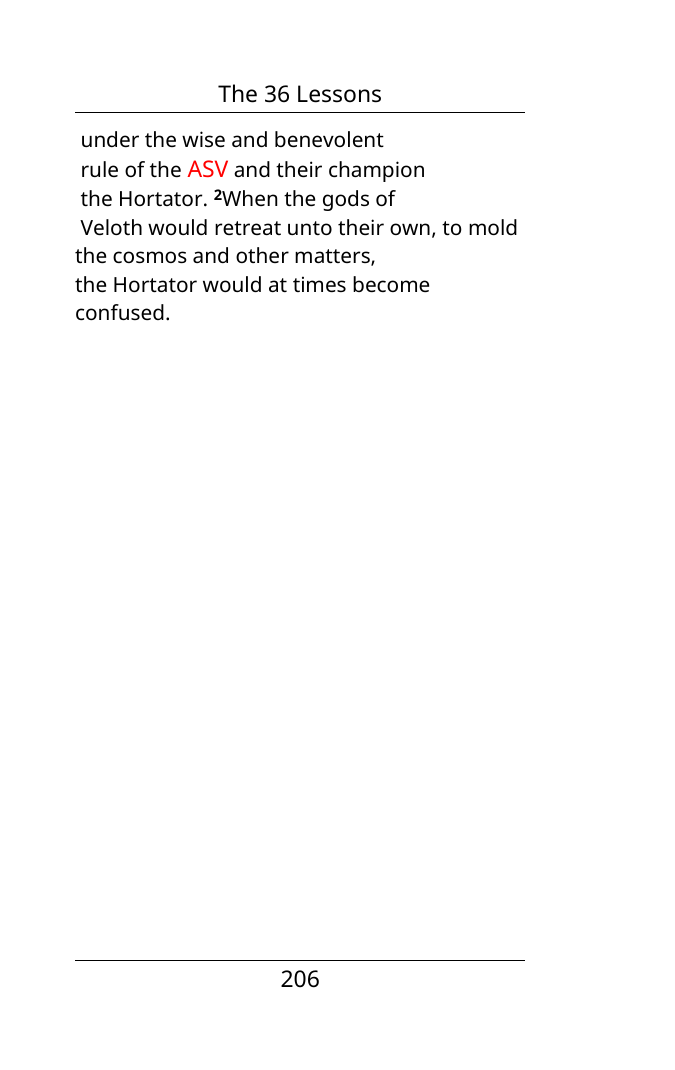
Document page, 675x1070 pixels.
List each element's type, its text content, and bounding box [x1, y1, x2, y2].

text the Hortator. 2When the gods of [75, 184, 525, 213]
text Veloth would retreat unto their own, to mold the cosmos and other matters, the Hortator would at times become confused. [75, 213, 525, 327]
text rule of the ASV and their champion [75, 153, 525, 184]
text under the wise and benevolent [75, 125, 525, 153]
